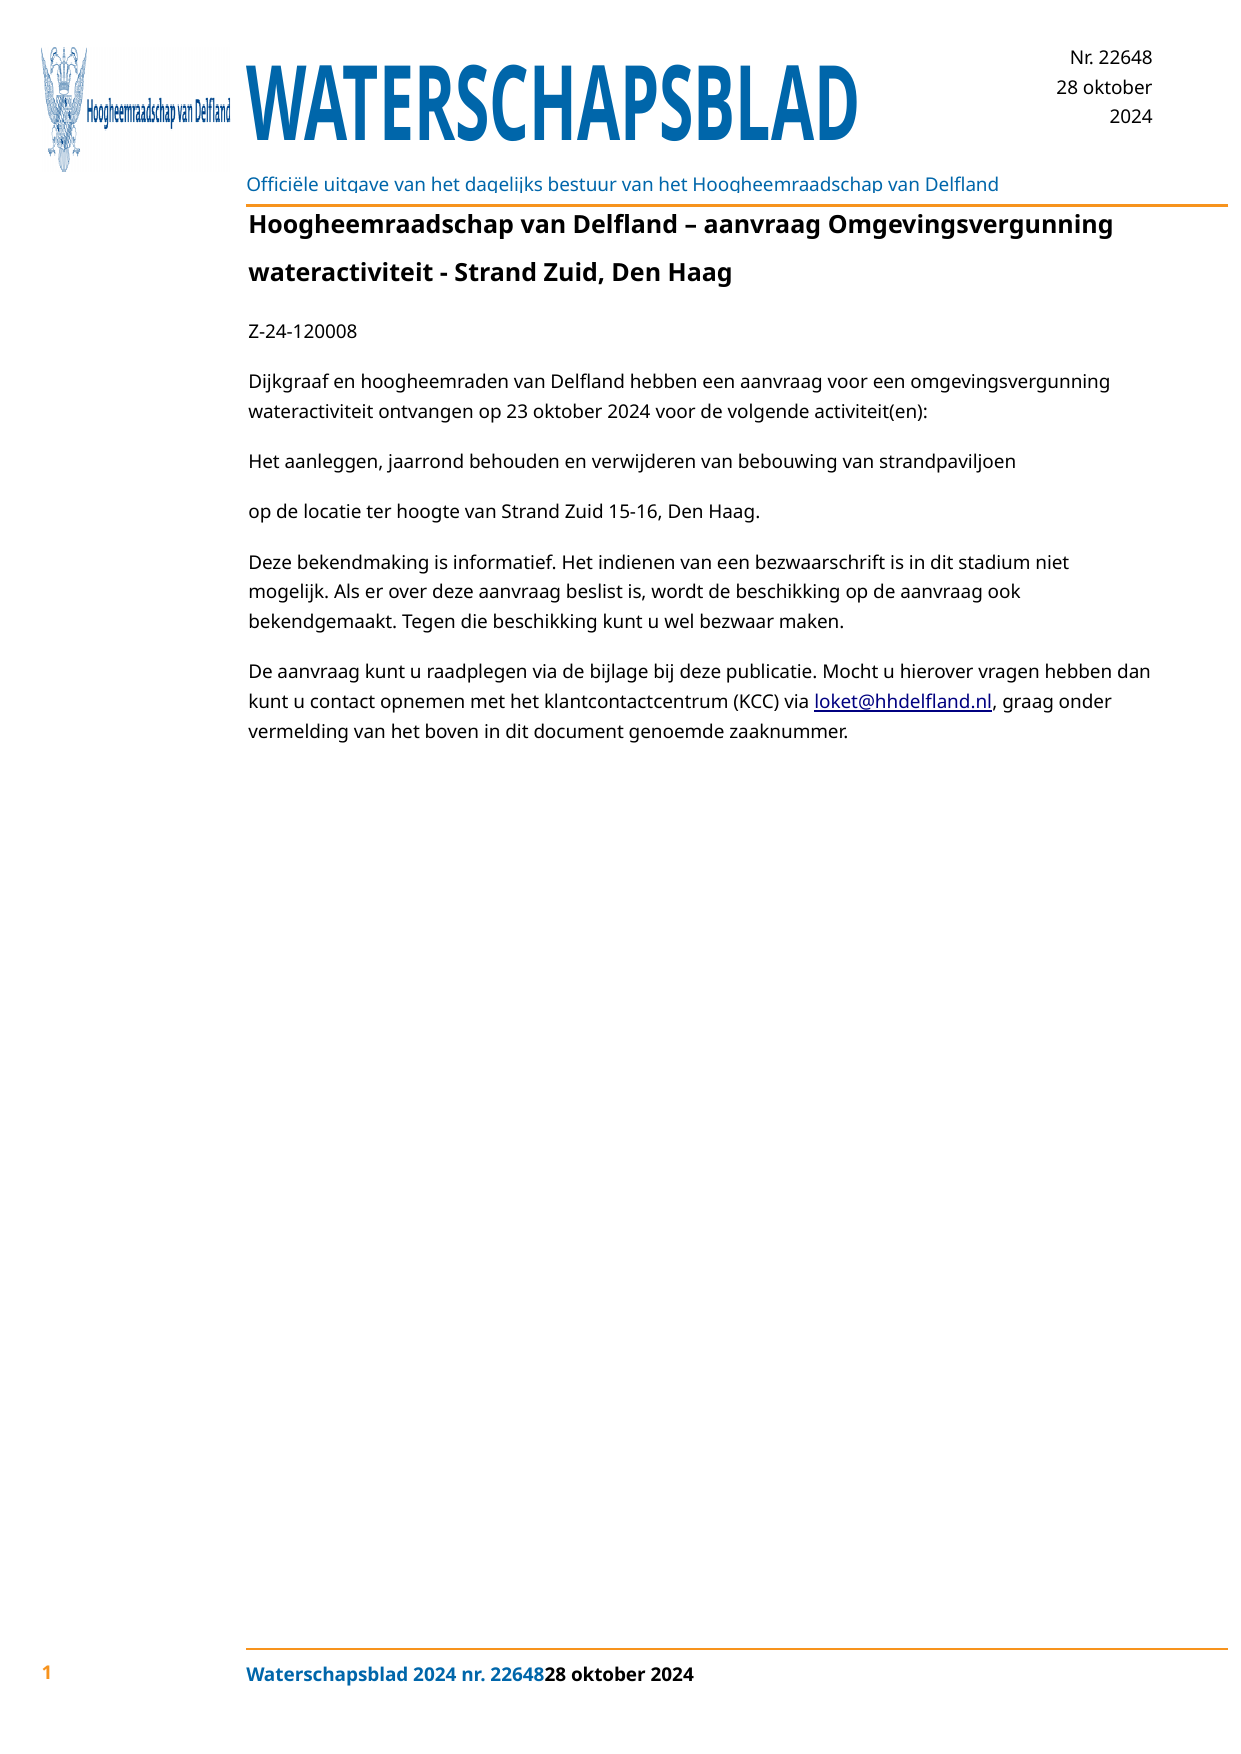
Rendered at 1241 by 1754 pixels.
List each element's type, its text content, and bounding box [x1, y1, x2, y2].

text Het aanleggen, jaarrond behouden en verwijderen van bebouwing van strandpaviljoen [248, 448, 1152, 474]
text Dijkgraaf en hoogheemraden van Delfland hebben een aanvraag voor een omgevingsvergunning wateractiviteit ontvangen op 23 oktober 2024 voor de volgende activiteit(en): [248, 368, 1152, 424]
picture [41, 47, 231, 172]
text Deze bekendmaking is informatief. Het indienen van een bezwaarschrift is in dit stadium niet mogelijk. Als er over deze aanvraag beslist is, wordt de beschikking op de aanvraag ook bekendgemaakt. Tegen die beschikking kunt u wel bezwaar maken. [248, 549, 1152, 634]
text op de locatie ter hoogte van Strand Zuid 15-16, Den Haag. [248, 499, 1152, 524]
text Z-24-120008 [248, 318, 1152, 344]
text De aanvraag kunt u raadplegen via de bijlage bij deze publicatie. Mocht u hierover vragen hebben dan kunt u contact opnemen met het klantcontactcentrum (KCC) via loket@hhdelfland.nl, graag onder vermelding van het boven in dit document genoemde zaaknummer. [248, 659, 1152, 744]
text Hoogheemraadschap van Delfland – aanvraag Omgevingsvergunning wateractiviteit - Strand Zuid, Den Haag [248, 207, 1152, 288]
